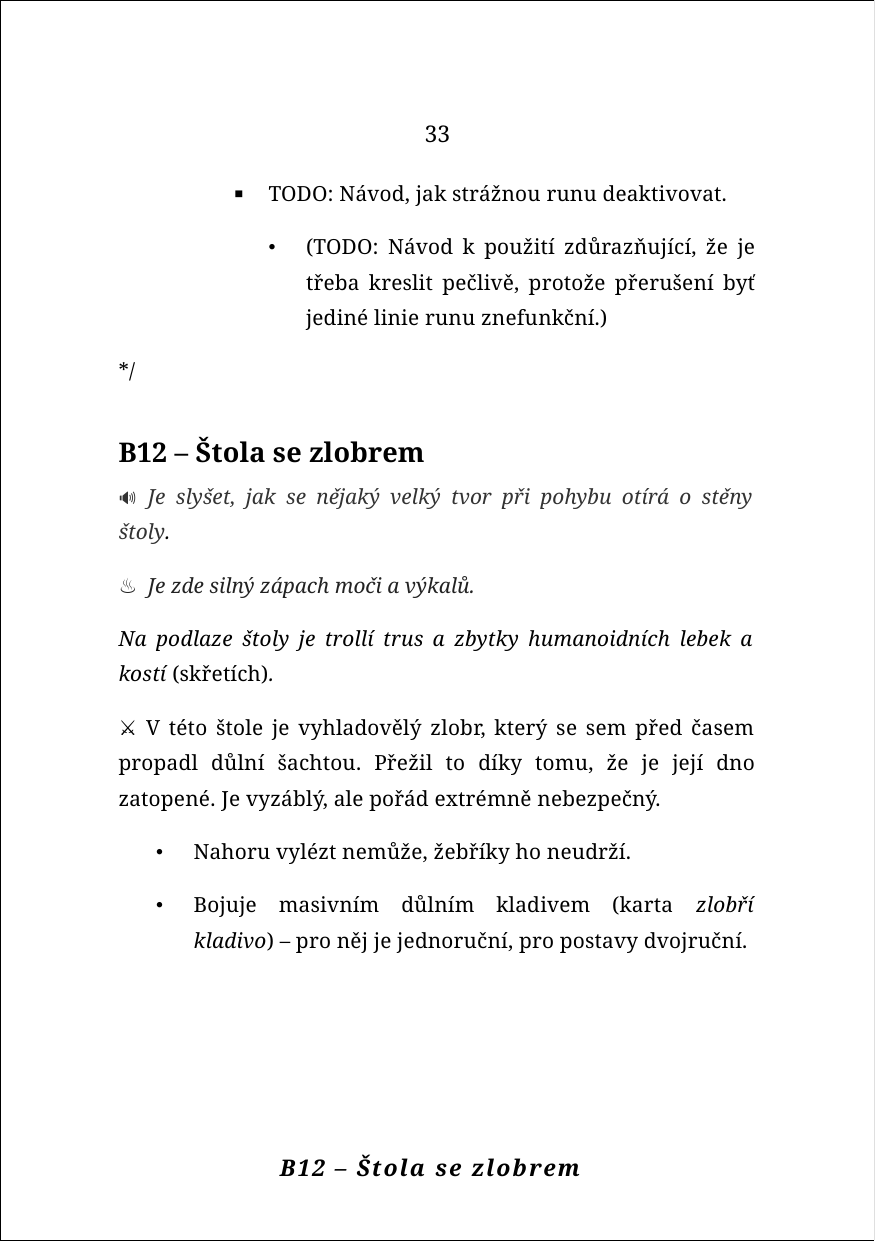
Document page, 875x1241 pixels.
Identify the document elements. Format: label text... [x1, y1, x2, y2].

list Bojuje masivním důlním kladivem (karta zlobří kladivo) – pro něj je jednoruční, pro postavy dvojruční. [156, 890, 756, 954]
list Nahoru vylézt nemůže, žebříky ho neudrží. [156, 837, 756, 865]
text ⚔ V této štole je vyhladovělý zlobr, který se sem před časem propadl důlní šachtou. Přežil to díky tomu, že je její dno zatopené. Je vyzáblý, ale pořád extrémně nebezpečný. [118, 713, 756, 812]
text Na podlaze štoly je trollí trus a zbytky humanoidních lebek a kostí (skřetích). [118, 624, 756, 688]
subtitle B12 – Štola se zlobrem [118, 433, 756, 470]
text 🔊 Je slyšet, jak se nějaký velký tvor při pohybu otírá o stěny štoly. [118, 482, 756, 546]
text */ [118, 356, 756, 385]
text ♨ Je zde silný zápach moči a výkalů. [118, 571, 756, 599]
list TODO: Návod, jak strážnou runu deaktivovat. [231, 179, 756, 207]
list (TODO: Návod k použití zdůrazňující, že je třeba kreslit pečlivě, protože přerušení byť jediné linie runu znefunkční.) [268, 232, 756, 332]
